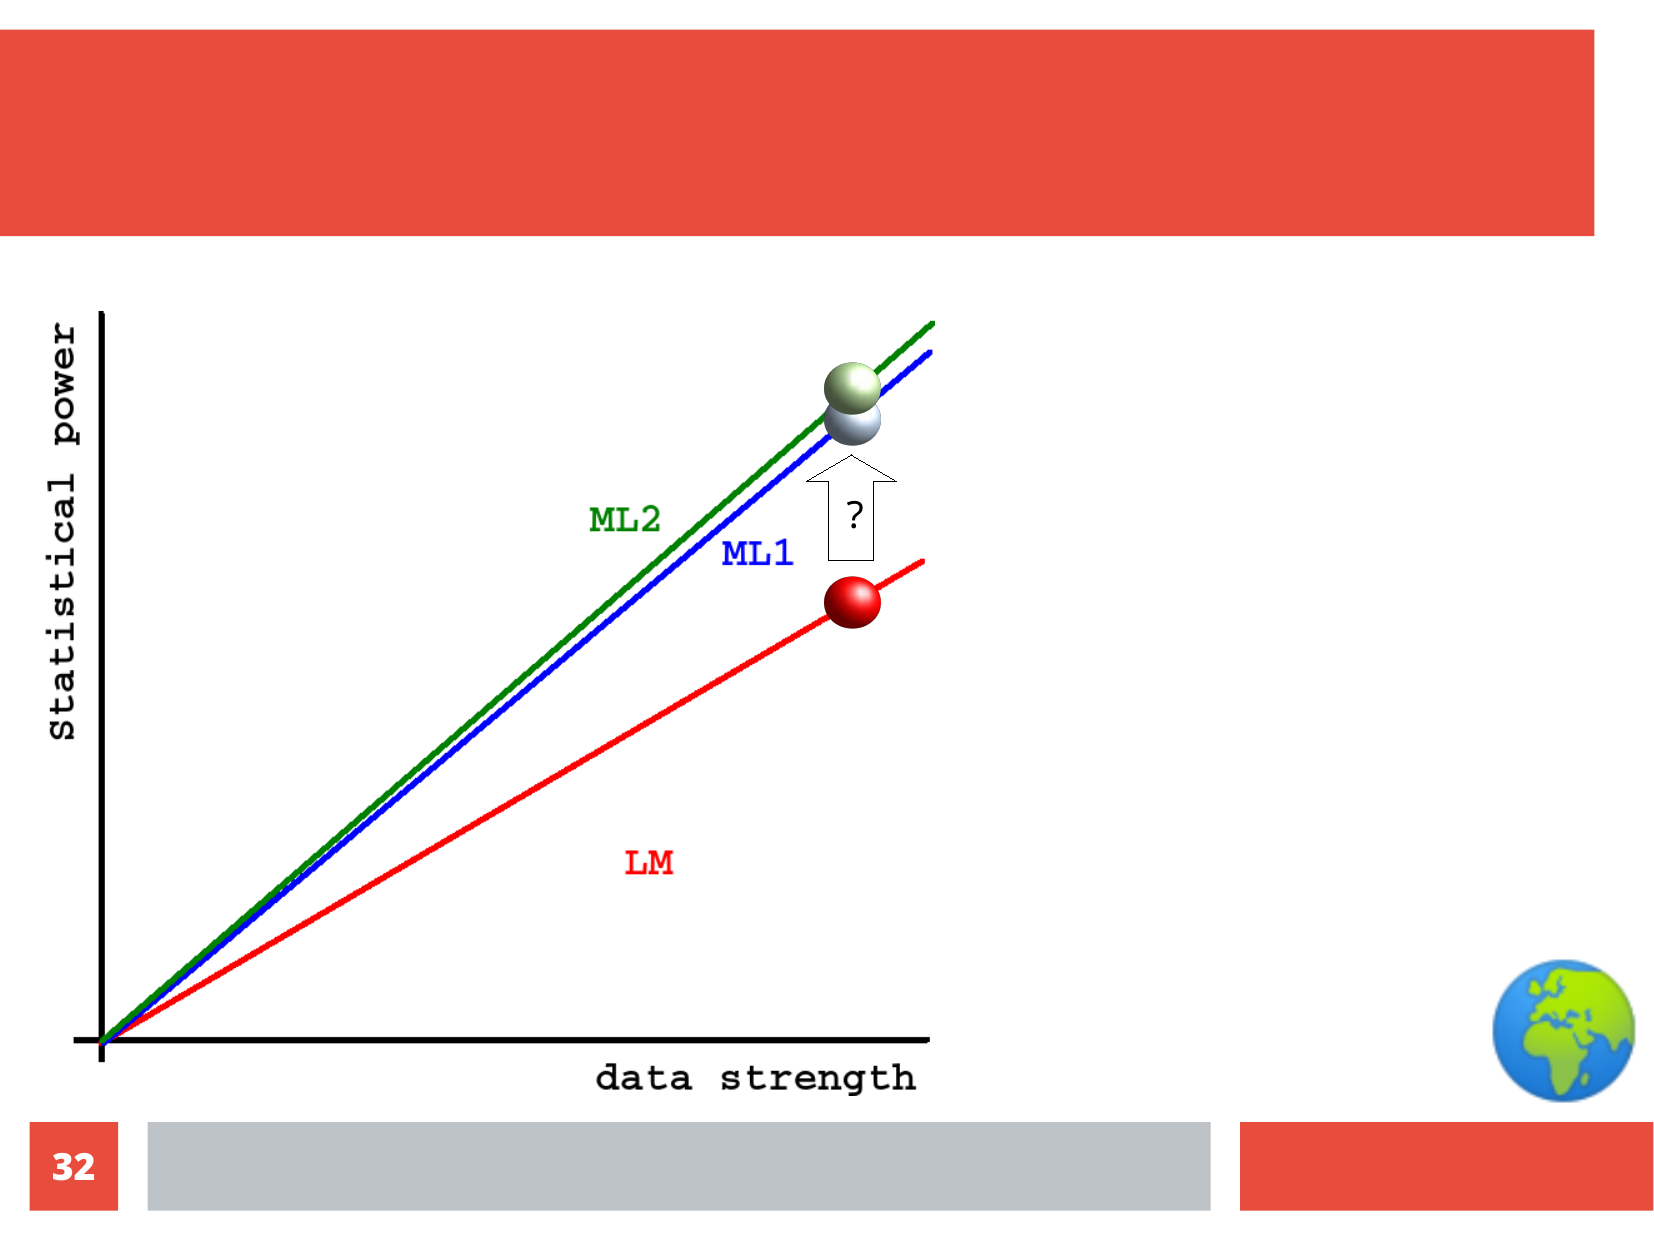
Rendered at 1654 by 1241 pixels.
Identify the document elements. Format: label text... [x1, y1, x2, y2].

picture [1492, 959, 1636, 1103]
text_box ? [806, 454, 897, 561]
picture [45, 311, 935, 1096]
